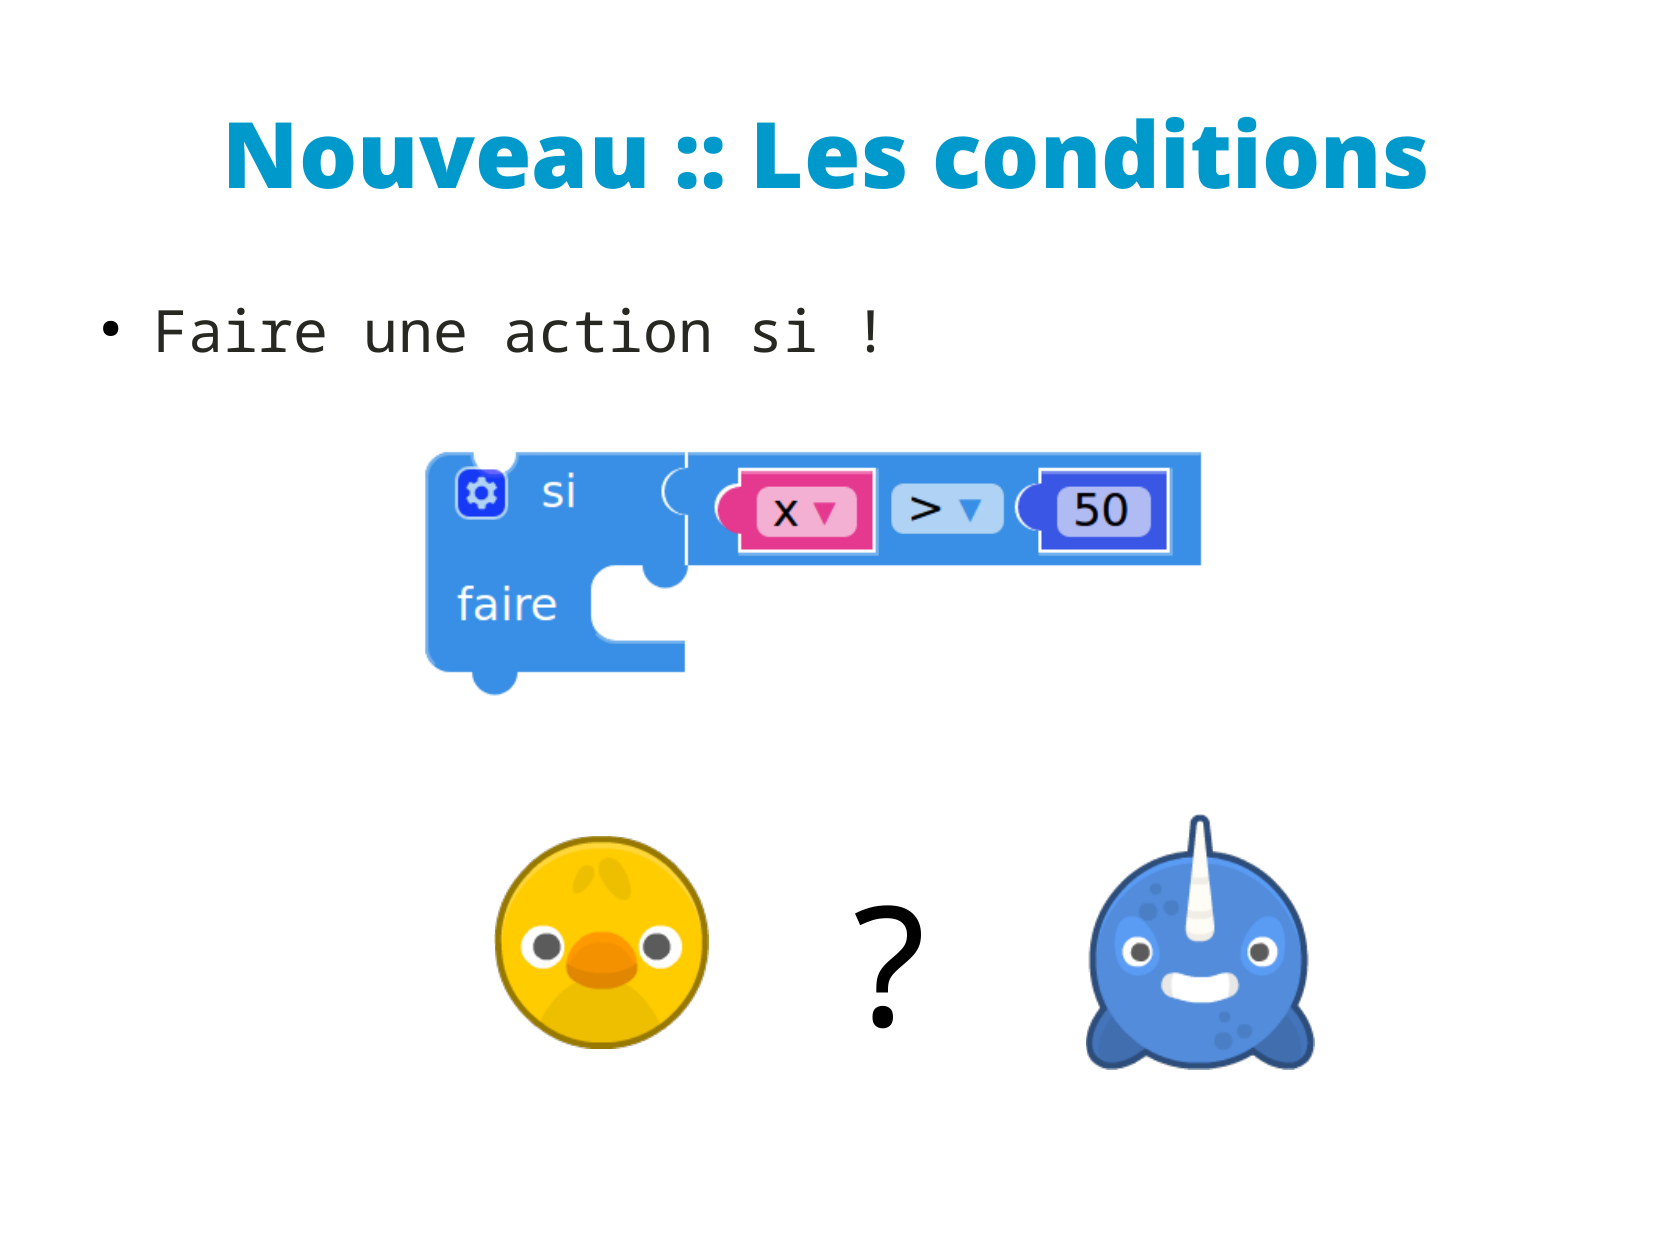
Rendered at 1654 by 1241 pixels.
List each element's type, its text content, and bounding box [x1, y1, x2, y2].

list Faire une action si ! [82, 290, 1571, 1010]
text_box ? [838, 841, 981, 1044]
picture [1086, 814, 1315, 1070]
picture [413, 432, 1231, 721]
picture [494, 836, 709, 1049]
title Nouveau :: Les conditions [82, 49, 1571, 257]
